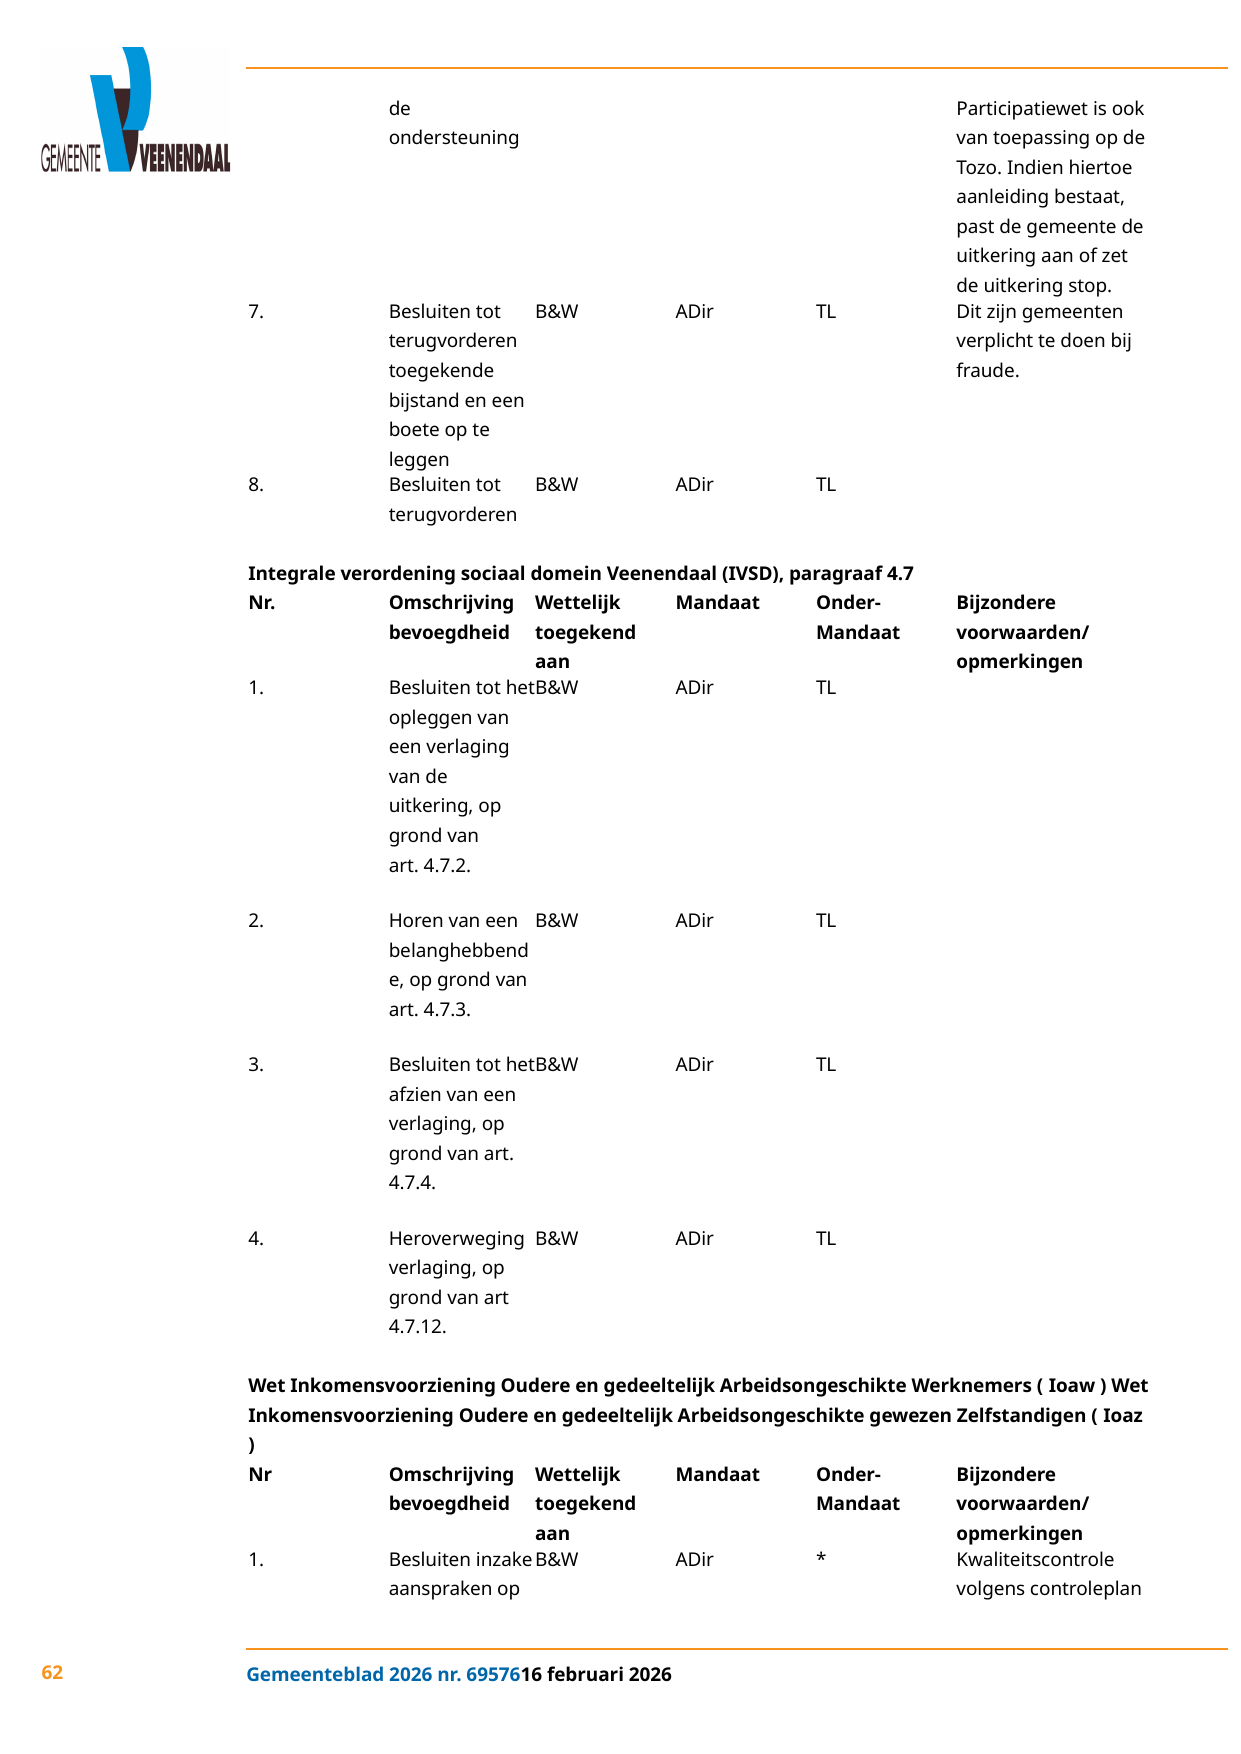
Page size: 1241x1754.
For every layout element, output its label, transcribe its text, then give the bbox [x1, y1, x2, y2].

table_cell [675, 95, 816, 298]
table_cell TL [816, 907, 956, 1051]
table_header Bijzondere voorwaarden/ opmerkingen [956, 1461, 1152, 1546]
table_cell ADir [675, 907, 816, 1051]
table_cell [956, 1051, 1152, 1225]
table_header Onder- Mandaat [816, 590, 956, 674]
table_cell * [816, 1546, 956, 1601]
table_cell TL [816, 472, 956, 527]
table_cell Horen van een belanghebbende, op grond van art. 4.7.3. [389, 907, 535, 1051]
table_cell ADir [675, 674, 816, 907]
table_cell [956, 907, 1152, 1051]
table_cell 1. [248, 1546, 388, 1601]
table_cell Besluiten tot terugvorderen toegekende bijstand en een boete op te leggen [389, 298, 535, 472]
table_cell B&W [535, 907, 675, 1051]
table_cell [816, 95, 956, 298]
table_cell ADir [675, 472, 816, 527]
table_header Wettelijk toegekend aan [535, 1461, 675, 1546]
table_cell TL [816, 674, 956, 907]
table_cell Dit zijn gemeenten verplicht te doen bij fraude. [956, 298, 1152, 472]
table_cell 8. [248, 472, 388, 527]
table_header Nr. [248, 590, 388, 674]
table_cell Besluiten tot het opleggen van een verlaging van de uitkering, op grond van art. 4.7.2. [389, 674, 535, 907]
table_cell Besluiten tot terugvorderen [389, 472, 535, 527]
table_cell B&W [535, 674, 675, 907]
table_cell [956, 674, 1152, 907]
table_cell de ondersteuning [389, 95, 535, 298]
table_cell Kwaliteitscontrole volgens controleplan [956, 1546, 1152, 1601]
table_cell Heroverweging verlaging, op grond van art 4.7.12. [389, 1225, 535, 1339]
table_cell ADir [675, 1546, 816, 1601]
text Wet Inkomensvoorziening Oudere en gedeeltelijk Arbeidsongeschikte Werknemers ( Ioaw ) Wet Inkomensvoorziening Oudere en gedeeltelijk Arbeidsongeschikte gewezen Zelfstandigen ( Ioaz ) [248, 1372, 1152, 1457]
table_cell [248, 907, 388, 1051]
table_cell [956, 1225, 1152, 1339]
table_cell TL [816, 1225, 956, 1339]
table_cell Besluiten inzake aanspraken op [389, 1546, 535, 1601]
table_cell [535, 95, 675, 298]
table_cell Participatiewet is ook van toepassing op de Tozo. Indien hiertoe aanleiding bestaat, past de gemeente de uitkering aan of zet de uitkering stop. [956, 95, 1152, 298]
table_cell B&W [535, 1225, 675, 1339]
table_header Bijzondere voorwaarden/ opmerkingen [956, 590, 1152, 674]
text Integrale verordening sociaal domein Veenendaal (IVSD), paragraaf 4.7 [248, 560, 1152, 586]
table_header Wettelijk toegekend aan [535, 590, 675, 674]
table_header Omschrijving bevoegdheid [389, 1461, 535, 1546]
table_cell ADir [675, 298, 816, 472]
table_cell [956, 472, 1152, 527]
table_cell ADir [675, 1225, 816, 1339]
table_header Mandaat [675, 1461, 816, 1546]
table_cell B&W [535, 1546, 675, 1601]
picture [41, 47, 130, 172]
table_header Onder- Mandaat [816, 1461, 956, 1546]
table_header Nr [248, 1461, 388, 1546]
table_cell ADir [675, 1051, 816, 1225]
table_header Mandaat [675, 590, 816, 674]
table_cell TL [816, 298, 956, 472]
table_cell [248, 1051, 388, 1225]
table_cell 7. [248, 298, 388, 472]
table_cell B&W [535, 472, 675, 527]
table_cell [248, 95, 388, 298]
table_header Omschrijving bevoegdheid [389, 590, 535, 674]
picture [123, 47, 231, 172]
table_cell B&W [535, 1051, 675, 1225]
table_cell B&W [535, 298, 675, 472]
table_cell [248, 1225, 388, 1339]
table_cell [248, 674, 388, 907]
table_cell Besluiten tot het afzien van een verlaging, op grond van art. 4.7.4. [389, 1051, 535, 1225]
table_cell TL [816, 1051, 956, 1225]
